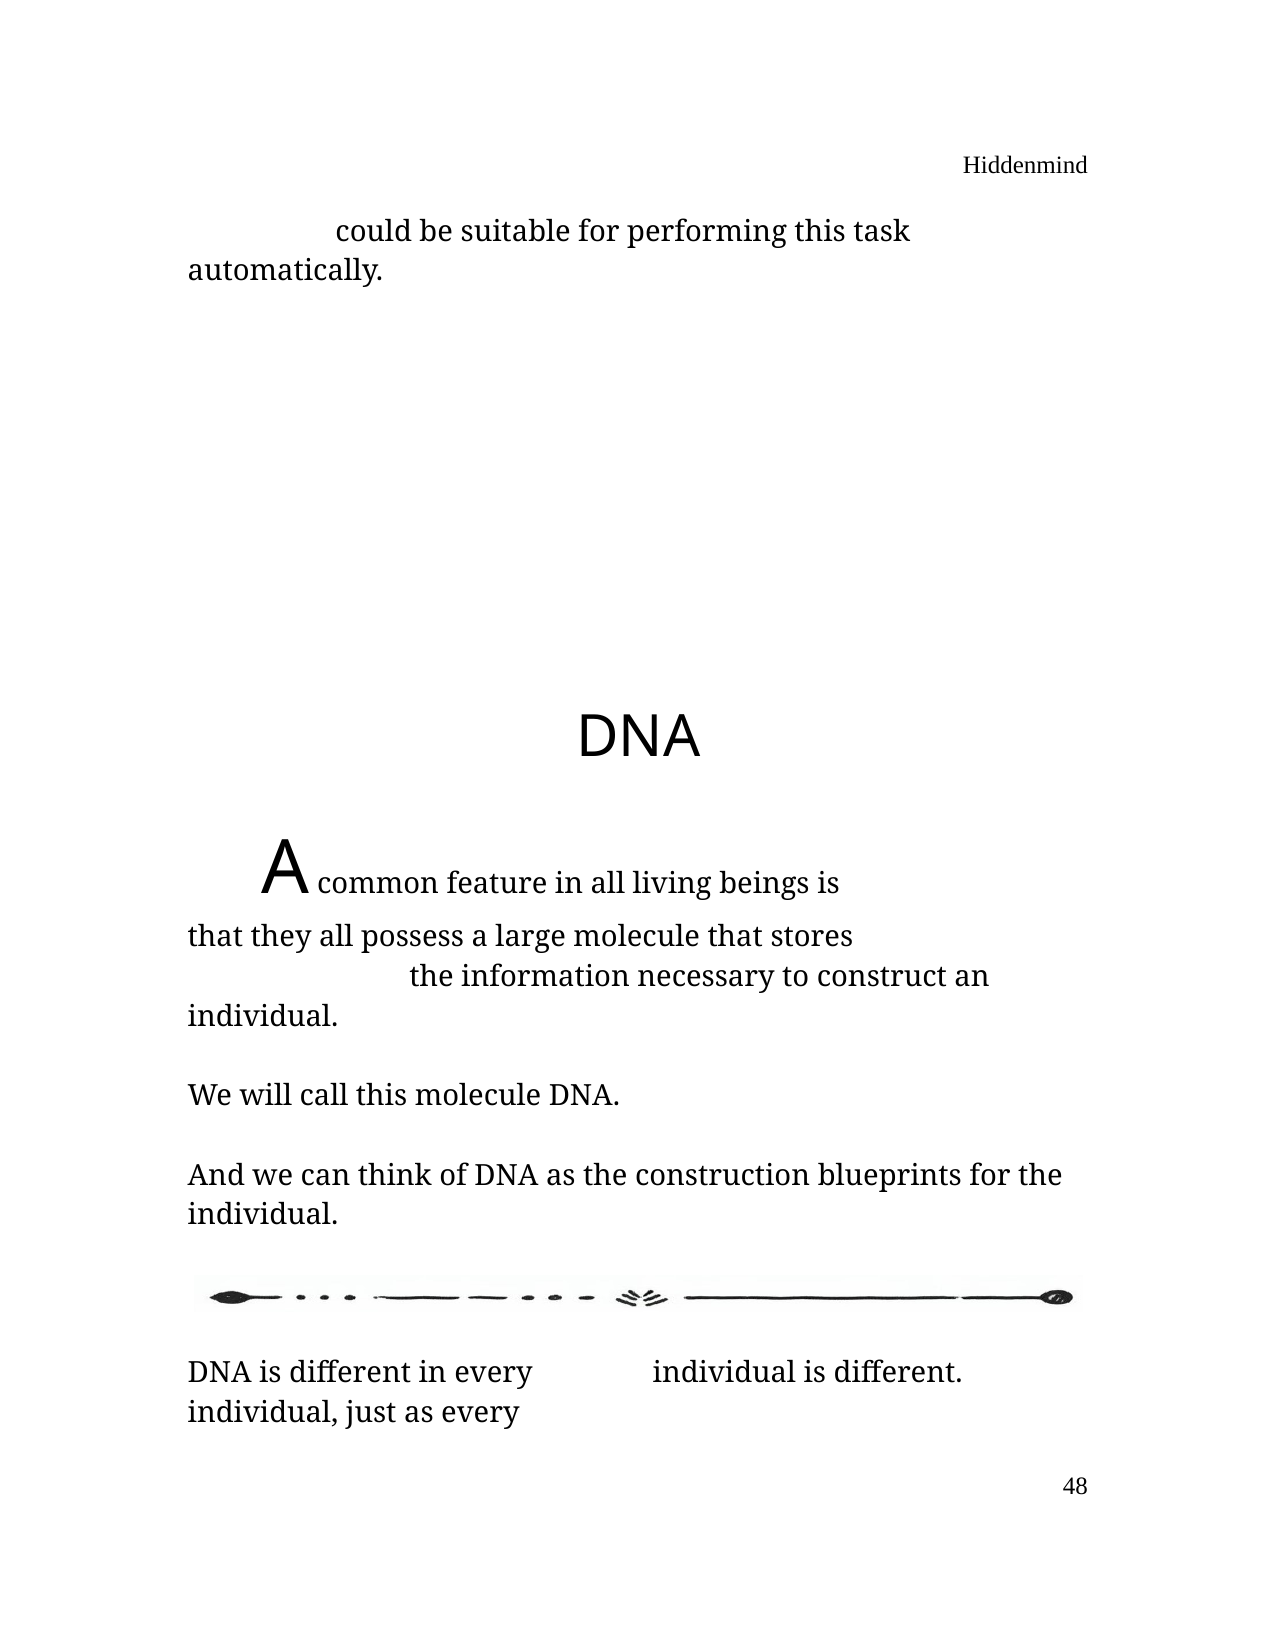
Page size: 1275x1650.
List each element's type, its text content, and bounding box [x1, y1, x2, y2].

text individual is different. [652, 1352, 1087, 1391]
text could be suitable for performing this task automatically. [187, 210, 1087, 289]
picture [193, 1275, 1083, 1312]
text And we can think of DNA as the construction blueprints for the individual. [187, 1154, 1087, 1233]
text that they all possess a large molecule that stores [187, 916, 1087, 955]
text the information necessary to construct an individual. [187, 955, 1087, 1035]
text We will call this molecule DNA. [187, 1074, 1087, 1114]
text A common feature in all living beings is [187, 813, 1087, 916]
text DNA is different in every individual, just as every [187, 1352, 622, 1431]
